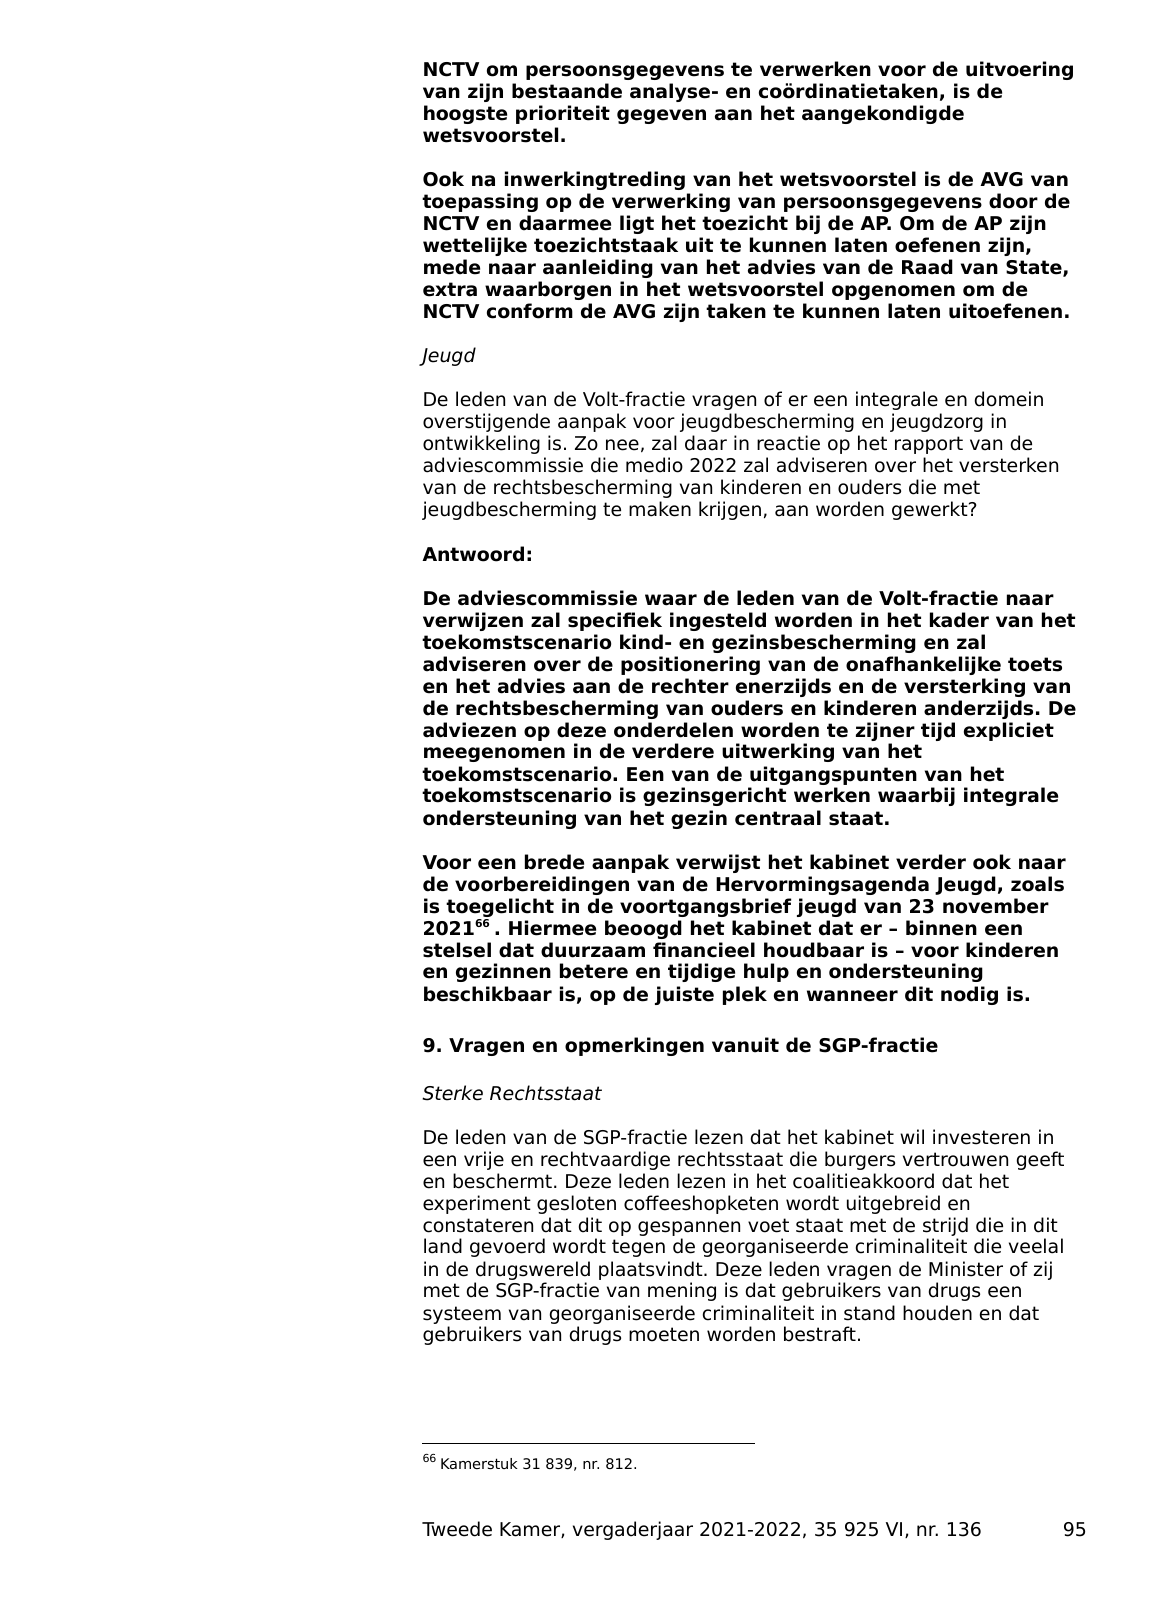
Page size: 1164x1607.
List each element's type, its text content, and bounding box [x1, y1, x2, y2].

subtitle Jeugd [422, 345, 1087, 367]
text De leden van de SGP-fractie lezen dat het kabinet wil investeren in een vrije en rechtvaardige rechtsstaat die burgers vertrouwen geeft en beschermt. Deze leden lezen in het coalitieakkoord dat het experiment gesloten coffeeshopketen wordt uitgebreid en constateren dat dit op gespannen voet staat met de strijd die in dit land gevoerd wordt tegen de georganiseerde criminaliteit die veelal in de drugswereld plaatsvindt. Deze leden vragen de Minister of zij met de SGP-fractie van mening is dat gebruikers van drugs een systeem van georganiseerde criminaliteit in stand houden en dat gebruikers van drugs moeten worden bestraft. [422, 1127, 1087, 1346]
subtitle 9. Vragen en opmerkingen vanuit de SGP-fractie [422, 1035, 1087, 1057]
text De adviescommissie waar de leden van de Volt-fractie naar verwijzen zal specifiek ingesteld worden in het kader van het toekomstscenario kind- en gezinsbescherming en zal adviseren over de positionering van de onafhankelijke toets en het advies aan de rechter enerzijds en de versterking van de rechtsbescherming van ouders en kinderen anderzijds. De adviezen op deze onderdelen worden te zijner tijd expliciet meegenomen in de verdere uitwerking van het toekomstscenario. Een van de uitgangspunten van het toekomstscenario is gezinsgericht werken waarbij integrale ondersteuning van het gezin centraal staat. [422, 588, 1087, 829]
text Ook na inwerkingtreding van het wetsvoorstel is de AVG van toepassing op de verwerking van persoonsgegevens door de NCTV en daarmee ligt het toezicht bij de AP. Om de AP zijn wettelijke toezichtstaak uit te kunnen laten oefenen zijn, mede naar aanleiding van het advies van de Raad van State, extra waarborgen in het wetsvoorstel opgenomen om de NCTV conform de AVG zijn taken te kunnen laten uitoefenen. [422, 169, 1087, 323]
text Voor een brede aanpak verwijst het kabinet verder ook naar de voorbereidingen van de Hervormingsagenda Jeugd, zoals is toegelicht in de voortgangsbrief jeugd van 23 november 2021. Hiermee beoogd het kabinet dat er – binnen een stelsel dat duurzaam financieel houdbaar is – voor kinderen en gezinnen betere en tijdige hulp en ondersteuning beschikbaar is, op de juiste plek en wanneer dit nodig is. [422, 852, 1087, 1005]
text De leden van de Volt-fractie vragen of er een integrale en domein overstijgende aanpak voor jeugdbescherming en jeugdzorg in ontwikkeling is. Zo nee, zal daar in reactie op het rapport van de adviescommissie die medio 2022 zal adviseren over het versterken van de rechtsbescherming van kinderen en ouders die met jeugdbescherming te maken krijgen, aan worden gewerkt? [422, 389, 1087, 521]
subtitle Sterke Rechtsstaat [422, 1082, 1087, 1104]
text NCTV om persoonsgegevens te verwerken voor de uitvoering van zijn bestaande analyse- en coördinatietaken, is de hoogste prioriteit gegeven aan het aangekondigde wetsvoorstel. [422, 59, 1087, 147]
text Kamerstuk 31 839, nr. 812. [422, 1452, 1087, 1474]
subtitle Antwoord: [422, 543, 1087, 565]
